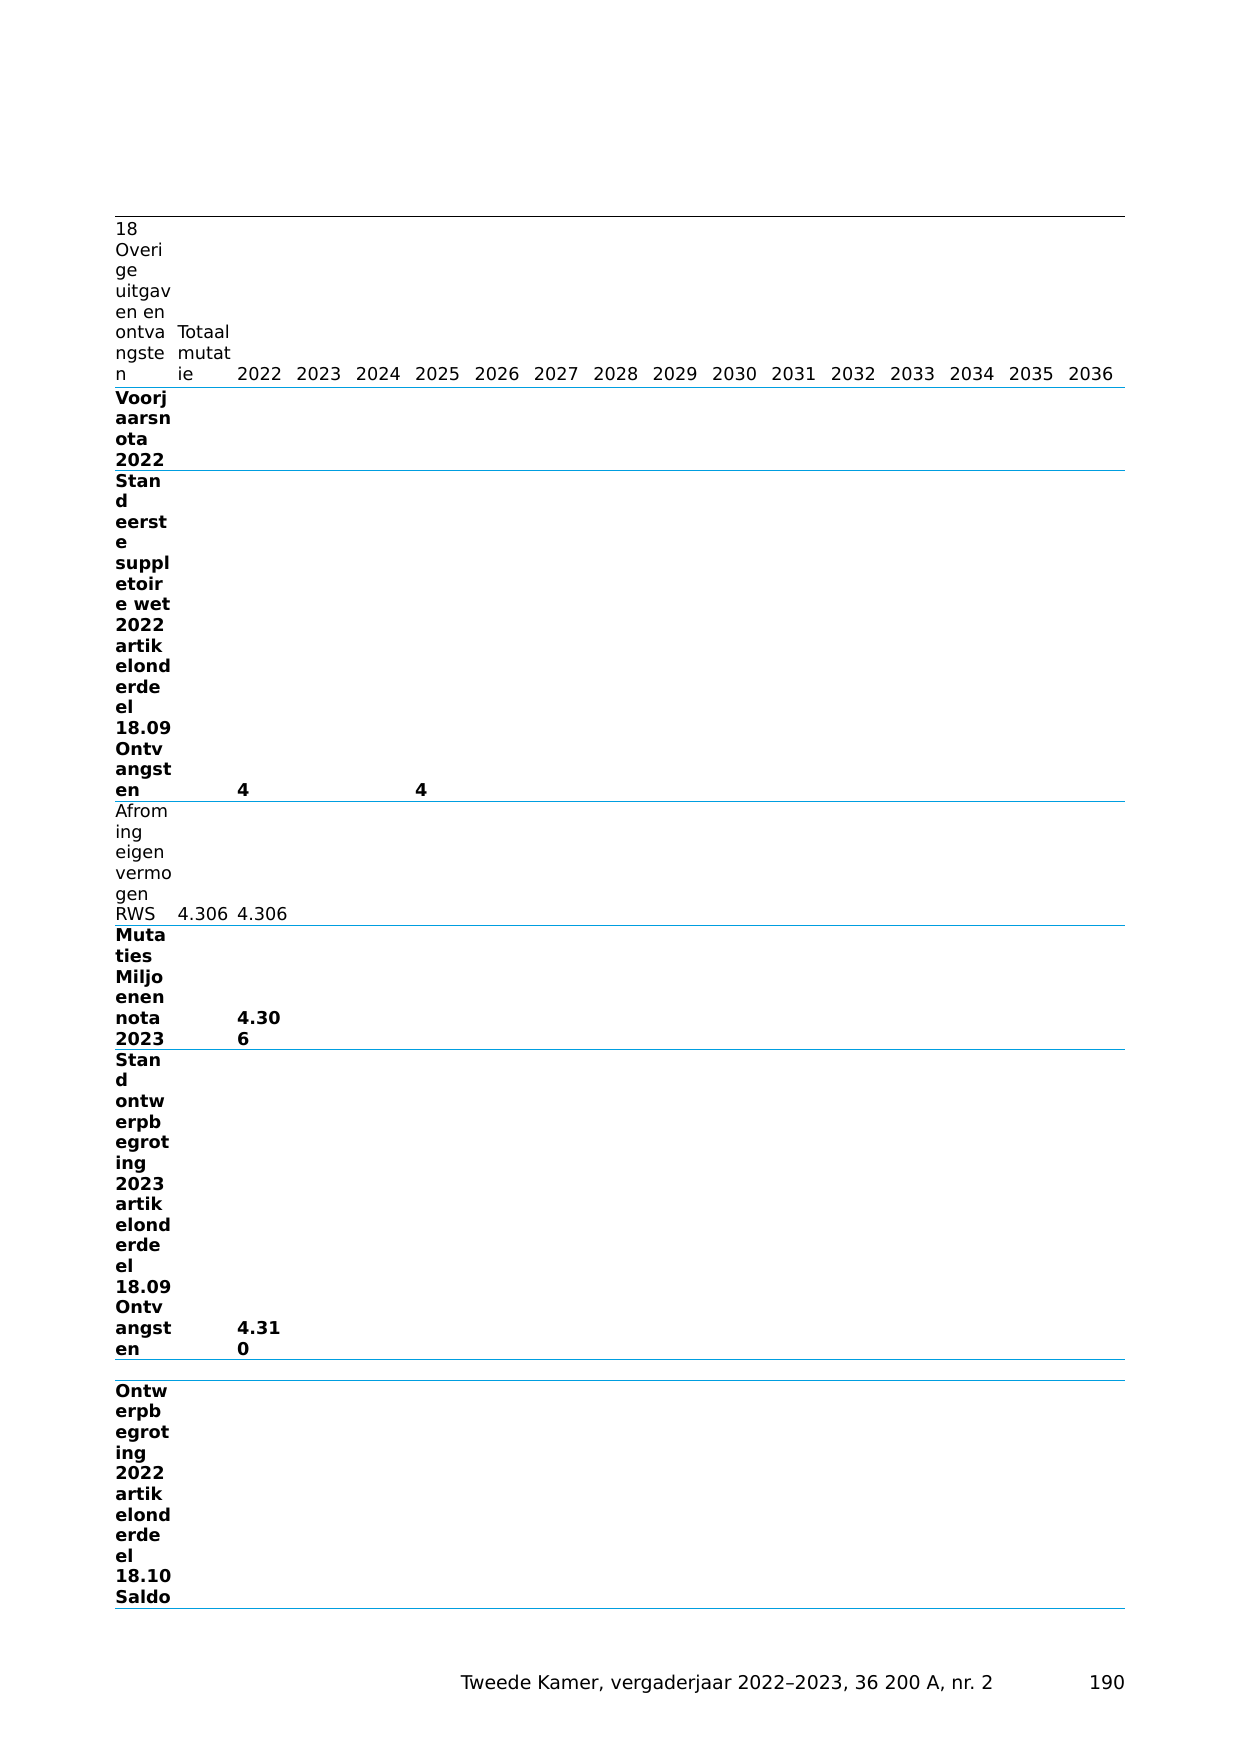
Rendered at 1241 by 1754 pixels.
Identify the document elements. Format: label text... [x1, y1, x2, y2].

table_cell [531, 471, 590, 801]
table_cell [471, 1360, 531, 1380]
table_cell [709, 926, 768, 1049]
table_cell [353, 802, 412, 925]
table_cell 2024 [353, 217, 412, 387]
table_cell [709, 1381, 768, 1608]
table_cell [1006, 471, 1065, 801]
table_cell [175, 1050, 234, 1359]
table_cell 4 [412, 471, 471, 801]
table_cell 18 Overige uitgaven en ontvangsten [115, 217, 174, 387]
table_cell [1006, 1381, 1065, 1608]
table_cell [590, 926, 649, 1049]
table_cell 2031 [768, 217, 828, 387]
table_cell [650, 802, 709, 925]
table_cell [293, 802, 353, 925]
table_cell [946, 471, 1006, 801]
table_cell [768, 802, 828, 925]
table_cell [293, 1360, 353, 1380]
table_cell [1065, 471, 1125, 801]
table_cell [768, 1050, 828, 1359]
table_cell 2027 [531, 217, 590, 387]
table_cell [768, 388, 828, 470]
table_cell [768, 471, 828, 801]
table_cell [234, 1381, 293, 1608]
table_cell [709, 471, 768, 801]
table_cell [1006, 1360, 1065, 1380]
table_cell [1006, 926, 1065, 1049]
table_cell [1065, 802, 1125, 925]
table_cell [1065, 1381, 1125, 1608]
table_cell [828, 1381, 887, 1608]
table_cell [590, 1050, 649, 1359]
table_cell [590, 388, 649, 470]
table_cell [353, 1050, 412, 1359]
table_cell [828, 388, 887, 470]
table_cell [768, 1360, 828, 1380]
table_cell [1006, 388, 1065, 470]
table_cell [293, 1050, 353, 1359]
table_cell [293, 1381, 353, 1608]
table_cell [946, 388, 1006, 470]
table_cell [1065, 1360, 1125, 1380]
table_cell [471, 388, 531, 470]
table_cell 4.306 [175, 802, 234, 925]
table_cell [471, 471, 531, 801]
table_cell [887, 471, 946, 801]
table_cell [293, 926, 353, 1049]
table_cell [887, 1381, 946, 1608]
table_cell 2023 [293, 217, 353, 387]
table_cell [234, 1360, 293, 1380]
table_cell [293, 471, 353, 801]
table_cell [531, 1381, 590, 1608]
table_cell [828, 802, 887, 925]
table_cell [175, 926, 234, 1049]
table_cell 2028 [590, 217, 649, 387]
table_cell [412, 926, 471, 1049]
table_cell [828, 471, 887, 801]
table_cell [887, 388, 946, 470]
table_cell [650, 1050, 709, 1359]
table_cell [590, 471, 649, 801]
table_cell [531, 1050, 590, 1359]
table_cell [590, 1360, 649, 1380]
table_cell [175, 471, 234, 801]
table_cell [946, 1381, 1006, 1608]
table_cell 4.306 [234, 926, 293, 1049]
table_cell [353, 1381, 412, 1608]
table_cell [828, 926, 887, 1049]
table_cell [1006, 1050, 1065, 1359]
table_cell [768, 926, 828, 1049]
table_cell [115, 1360, 174, 1380]
table_cell [709, 388, 768, 470]
table_cell [234, 388, 293, 470]
table_cell Afroming eigen vermogen RWS [115, 802, 174, 925]
table_header Tabel 73 Artikel 18 Overige uitgaven en ontvangsten (bedragen x € 1.000) [115, 191, 1125, 216]
table_cell [590, 802, 649, 925]
table_cell 2029 [650, 217, 709, 387]
table_cell 2034 [946, 217, 1006, 387]
table_cell 2030 [709, 217, 768, 387]
table_cell 2026 [471, 217, 531, 387]
table_cell 2032 [828, 217, 887, 387]
table_cell [946, 1050, 1006, 1359]
table_cell 4.310 [234, 1050, 293, 1359]
table_cell [887, 1360, 946, 1380]
table_cell [650, 1381, 709, 1608]
table_cell [650, 471, 709, 801]
table_cell [946, 926, 1006, 1049]
table_cell [412, 388, 471, 470]
table_cell [650, 388, 709, 470]
table_cell 2033 [887, 217, 946, 387]
table_cell [887, 926, 946, 1049]
table_cell [175, 388, 234, 470]
table_cell [887, 1050, 946, 1359]
table_cell Totaal mutatie [175, 217, 234, 387]
table_cell [353, 471, 412, 801]
table_cell [887, 802, 946, 925]
table_cell Ontwerpbegroting 2022 artikelonderdeel 18.10 Saldo [115, 1381, 174, 1608]
table_cell 2025 [412, 217, 471, 387]
table_cell [353, 388, 412, 470]
table_cell [531, 926, 590, 1049]
table_cell [1065, 388, 1125, 470]
table_cell 2035 [1006, 217, 1065, 387]
table_cell [828, 1050, 887, 1359]
table_cell [353, 1360, 412, 1380]
table_cell [412, 1360, 471, 1380]
table_cell 2022 [234, 217, 293, 387]
table_cell [709, 1050, 768, 1359]
table_cell 2036 [1065, 217, 1125, 387]
table_cell [175, 1381, 234, 1608]
table_cell Mutaties Miljoenennota 2023 [115, 926, 174, 1049]
table_cell [650, 926, 709, 1049]
table_cell [471, 802, 531, 925]
table_cell [175, 1360, 234, 1380]
table_cell [946, 802, 1006, 925]
table_cell [828, 1360, 887, 1380]
table_cell [946, 1360, 1006, 1380]
table_cell Stand ontwerpbegroting 2023 artikelonderdeel 18.09 Ontvangsten [115, 1050, 174, 1359]
table_cell [768, 1381, 828, 1608]
table_cell [590, 1381, 649, 1608]
table_cell [293, 388, 353, 470]
table_cell [1006, 802, 1065, 925]
table_cell [1065, 926, 1125, 1049]
table_cell [353, 926, 412, 1049]
table_cell [412, 802, 471, 925]
table_cell [471, 1050, 531, 1359]
table_cell 4 [234, 471, 293, 801]
table_cell [709, 1360, 768, 1380]
table_cell [531, 802, 590, 925]
table_cell [650, 1360, 709, 1380]
table_cell Voorjaarsnota 2022 [115, 388, 174, 470]
table_cell 4.306 [234, 802, 293, 925]
table_cell [471, 1381, 531, 1608]
table_cell [531, 1360, 590, 1380]
table_cell [471, 926, 531, 1049]
table_cell [531, 388, 590, 470]
table_cell [412, 1381, 471, 1608]
table_cell Stand eerste suppletoire wet 2022 artikelonderdeel 18.09 Ontvangsten [115, 471, 174, 801]
table_cell [709, 802, 768, 925]
table_cell [412, 1050, 471, 1359]
table_cell [1065, 1050, 1125, 1359]
